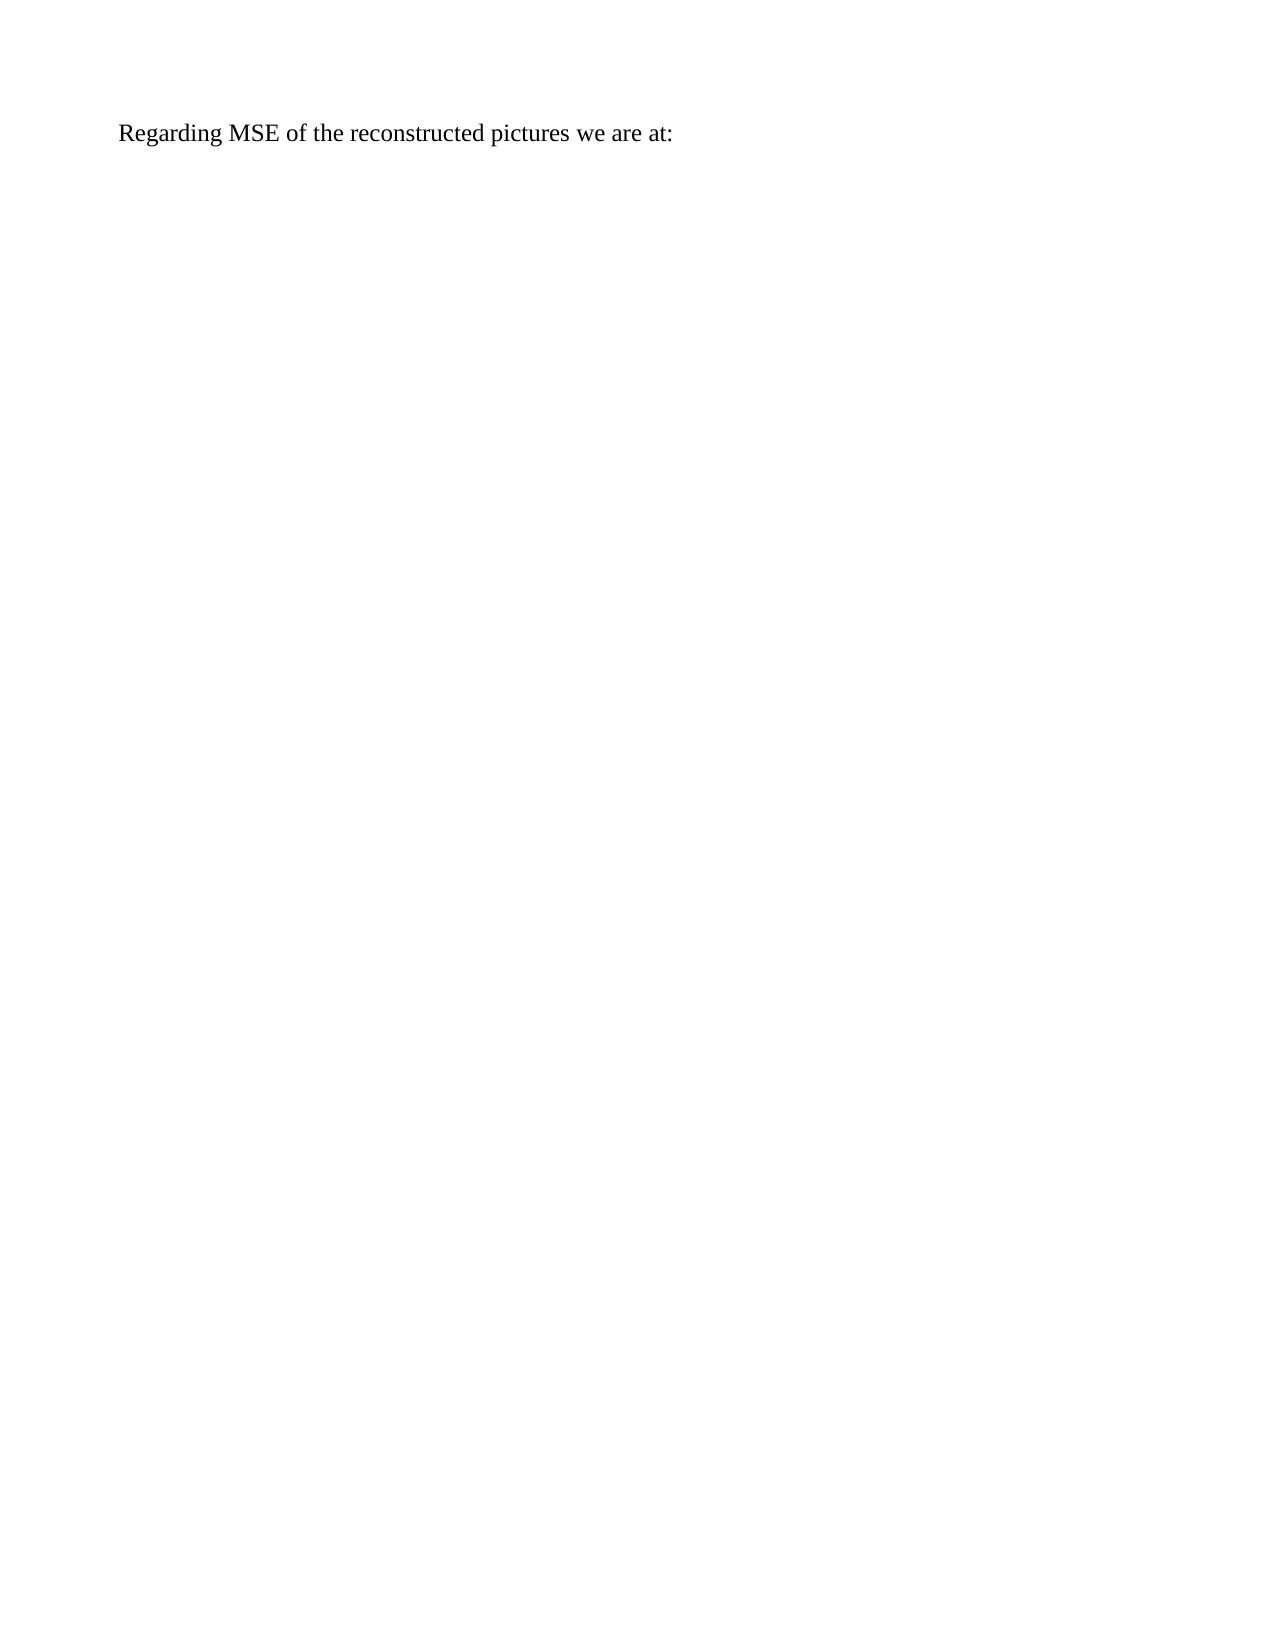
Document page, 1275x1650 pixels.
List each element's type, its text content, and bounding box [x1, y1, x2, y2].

text Regarding MSE of the reconstructed pictures we are at: [118, 118, 1157, 147]
